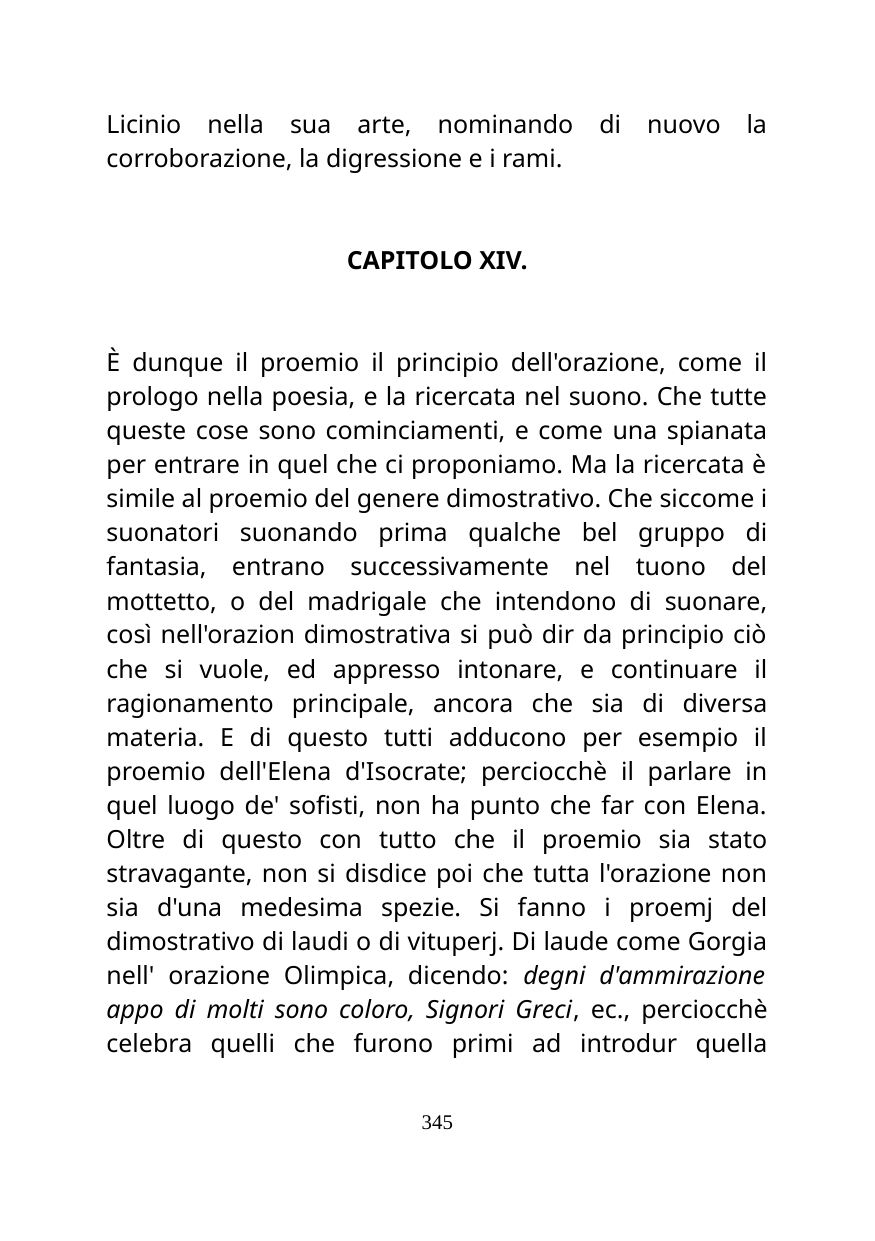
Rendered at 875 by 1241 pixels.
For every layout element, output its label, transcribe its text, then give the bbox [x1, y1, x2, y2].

text Licinio nella sua arte, nominando di nuovo la corroborazione, la digressione e i rami. [106, 106, 768, 174]
text È dunque il proemio il principio dell'orazione, come il prologo nella poesia, e la ricercata nel suono. Che tutte queste cose sono cominciamenti, e come una spianata per entrare in quel che ci proponiamo. Ma la ricercata è simile al proemio del genere dimostrativo. Che siccome i suonatori suonando prima qualche bel gruppo di fantasia, entrano successivamente nel tuono del mottetto, o del madrigale che intendono di suonare, così nell'orazion dimostrativa si può dir da principio ciò che si vuole, ed appresso intonare, e continuare il ragionamento principale, ancora che sia di diversa materia. E di questo tutti adducono per esempio il proemio dell'Elena d'Isocrate; perciocchè il parlare in quel luogo de' sofisti, non ha punto che far con Elena. Oltre di questo con tutto che il proemio sia stato stravagante, non si disdice poi che tutta l'orazione non sia d'una medesima spezie. Si fanno i proemj del dimostrativo di laudi o di vituperj. Di laude come Gorgia nell' orazione Olimpica, dicendo: degni d'ammirazione appo di molti sono coloro, Signori Greci, ec., perciocchè celebra quelli che furono primi ad introdur quella [106, 345, 768, 1060]
text CAPITOLO XIV. [106, 242, 768, 277]
